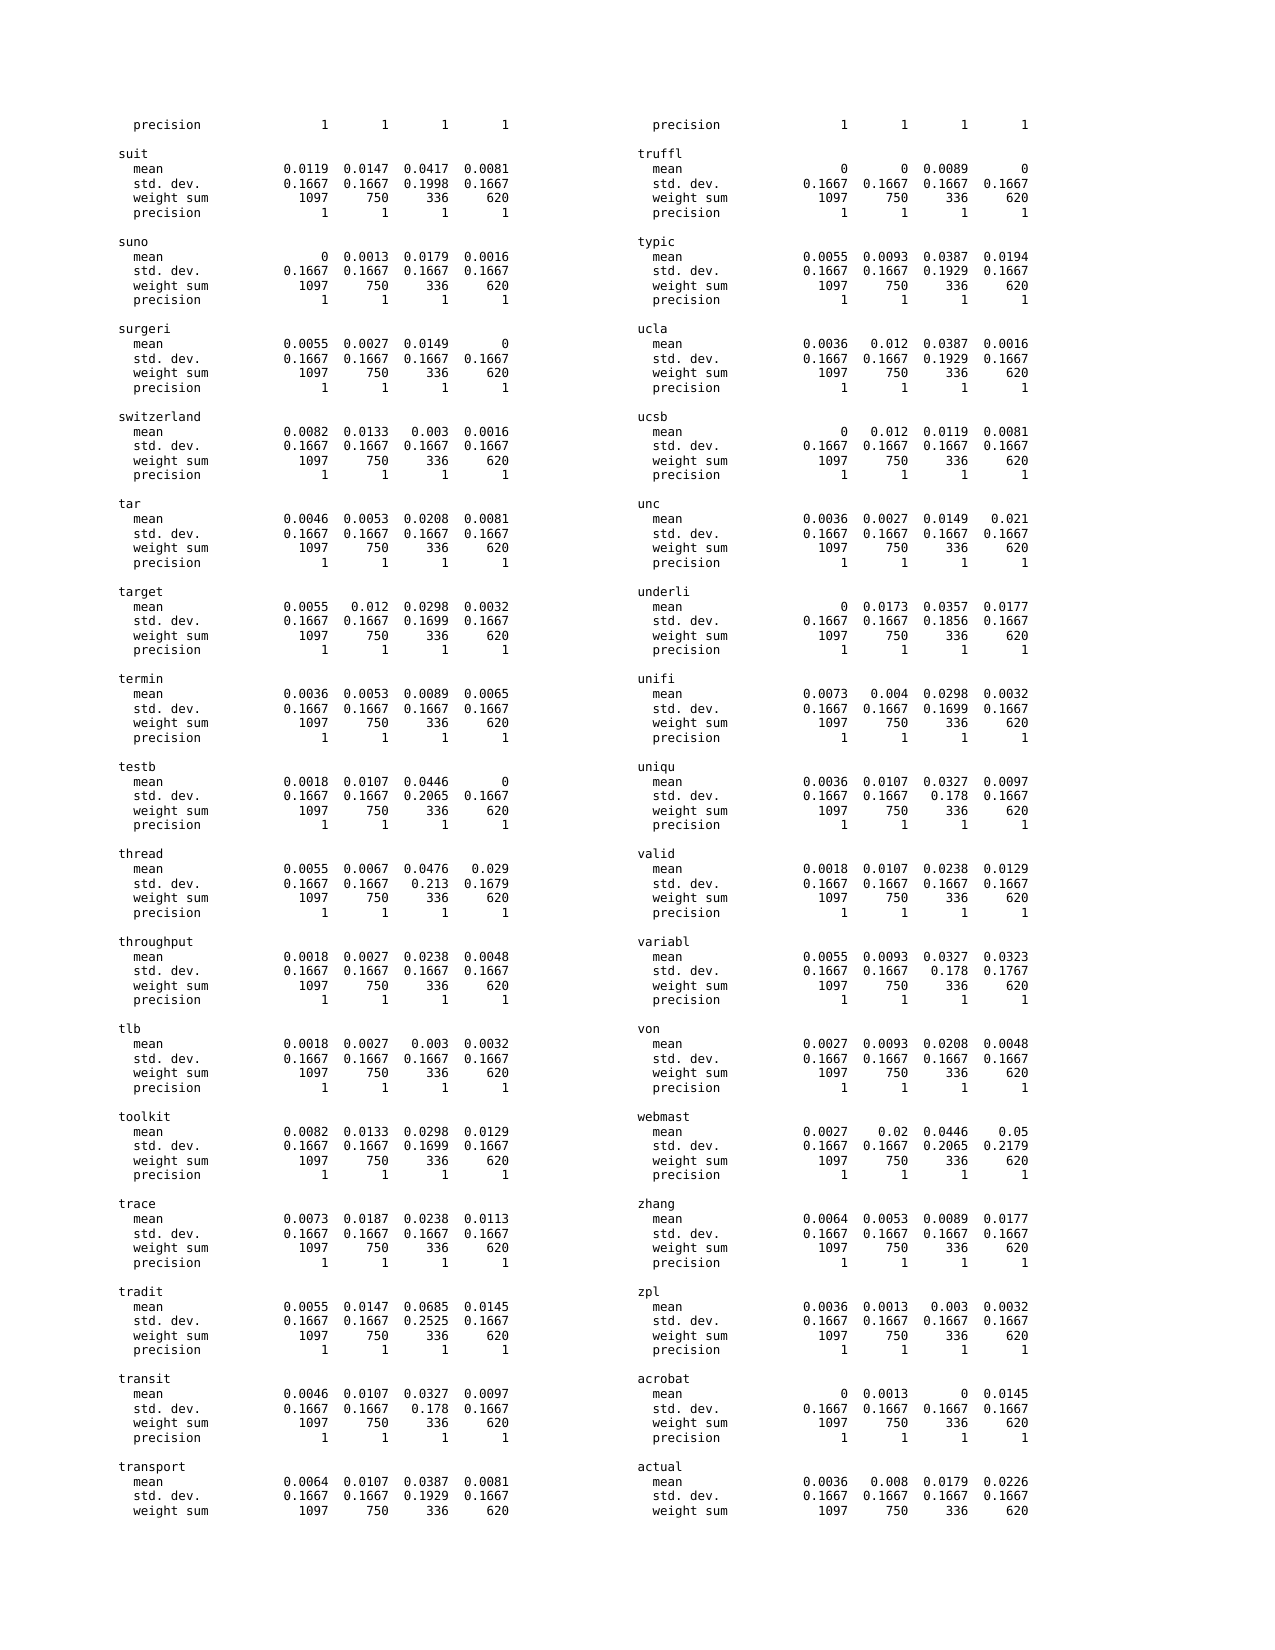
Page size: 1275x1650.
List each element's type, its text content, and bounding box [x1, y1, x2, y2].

text weight sum 1097 750 336 620 [118, 453, 637, 468]
text mean 0.0055 0.0067 0.0476 0.029 [118, 862, 637, 876]
text mean 0.0055 0.0027 0.0149 0 [118, 337, 637, 351]
text mean 0.0018 0.0027 0.0238 0.0048 [118, 949, 637, 964]
text std. dev. 0.1667 0.1667 0.1667 0.1667 [118, 1226, 637, 1241]
text precision 1 1 1 1 [637, 293, 1157, 308]
text weight sum 1097 750 336 620 [118, 628, 637, 643]
text mean 0 0.012 0.0119 0.0081 [637, 424, 1157, 439]
text precision 1 1 1 1 [118, 818, 637, 833]
text weight sum 1097 750 336 620 [637, 1066, 1157, 1081]
text std. dev. 0.1667 0.1667 0.1998 0.1667 [118, 176, 637, 191]
text mean 0.0036 0.012 0.0387 0.0016 [637, 337, 1157, 351]
text weight sum 1097 750 336 620 [118, 891, 637, 906]
text weight sum 1097 750 336 620 [637, 1416, 1157, 1431]
text weight sum 1097 750 336 620 [637, 541, 1157, 556]
text precision 1 1 1 1 [637, 206, 1157, 220]
text typic [637, 235, 1157, 249]
text ucsb [637, 410, 1157, 424]
text variabl [637, 935, 1157, 949]
text std. dev. 0.1667 0.1667 0.1667 0.1667 [637, 1401, 1157, 1416]
text precision 1 1 1 1 [118, 118, 637, 133]
text precision 1 1 1 1 [118, 643, 637, 658]
text std. dev. 0.1667 0.1667 0.178 0.1667 [118, 1401, 637, 1416]
text weight sum 1097 750 336 620 [637, 453, 1157, 468]
text mean 0.0018 0.0027 0.003 0.0032 [118, 1037, 637, 1051]
text std. dev. 0.1667 0.1667 0.1929 0.1667 [637, 264, 1157, 278]
text mean 0.0036 0.0027 0.0149 0.021 [637, 512, 1157, 526]
text precision 1 1 1 1 [118, 993, 637, 1008]
text mean 0.0119 0.0147 0.0417 0.0081 [118, 162, 637, 176]
text precision 1 1 1 1 [118, 1343, 637, 1358]
text weight sum 1097 750 336 620 [637, 191, 1157, 206]
text mean 0.0073 0.0187 0.0238 0.0113 [118, 1212, 637, 1226]
text std. dev. 0.1667 0.1667 0.1667 0.1667 [637, 1314, 1157, 1328]
text ucla [637, 322, 1157, 337]
text uniqu [637, 760, 1157, 774]
text transit [118, 1372, 637, 1387]
text std. dev. 0.1667 0.1667 0.1929 0.1667 [637, 351, 1157, 366]
text weight sum 1097 750 336 620 [637, 1503, 1157, 1518]
text zhang [637, 1197, 1157, 1212]
text weight sum 1097 750 336 620 [637, 366, 1157, 381]
text toolkit [118, 1110, 637, 1124]
text std. dev. 0.1667 0.1667 0.213 0.1679 [118, 876, 637, 891]
text precision 1 1 1 1 [118, 906, 637, 920]
text weight sum 1097 750 336 620 [118, 1416, 637, 1431]
text precision 1 1 1 1 [637, 468, 1157, 483]
text weight sum 1097 750 336 620 [118, 541, 637, 556]
text std. dev. 0.1667 0.1667 0.2065 0.1667 [118, 789, 637, 803]
text weight sum 1097 750 336 620 [637, 716, 1157, 731]
text std. dev. 0.1667 0.1667 0.1699 0.1667 [637, 701, 1157, 716]
text std. dev. 0.1667 0.1667 0.1667 0.1667 [118, 351, 637, 366]
text std. dev. 0.1667 0.1667 0.1699 0.1667 [118, 614, 637, 628]
text precision 1 1 1 1 [637, 556, 1157, 570]
text mean 0.0027 0.02 0.0446 0.05 [637, 1124, 1157, 1139]
text actual [637, 1460, 1157, 1474]
text weight sum 1097 750 336 620 [118, 366, 637, 381]
text std. dev. 0.1667 0.1667 0.1667 0.1667 [637, 1489, 1157, 1503]
text precision 1 1 1 1 [637, 993, 1157, 1008]
text weight sum 1097 750 336 620 [637, 1153, 1157, 1168]
text weight sum 1097 750 336 620 [637, 891, 1157, 906]
text std. dev. 0.1667 0.1667 0.2065 0.2179 [637, 1139, 1157, 1153]
text precision 1 1 1 1 [118, 1256, 637, 1270]
text weight sum 1097 750 336 620 [637, 803, 1157, 818]
text precision 1 1 1 1 [118, 556, 637, 570]
text tlb [118, 1022, 637, 1037]
text valid [637, 847, 1157, 862]
text std. dev. 0.1667 0.1667 0.1667 0.1667 [637, 876, 1157, 891]
text mean 0.0055 0.0147 0.0685 0.0145 [118, 1299, 637, 1314]
text weight sum 1097 750 336 620 [118, 1153, 637, 1168]
text std. dev. 0.1667 0.1667 0.1667 0.1667 [118, 264, 637, 278]
text mean 0 0 0.0089 0 [637, 162, 1157, 176]
text weight sum 1097 750 336 620 [118, 1241, 637, 1256]
text std. dev. 0.1667 0.1667 0.1699 0.1667 [118, 1139, 637, 1153]
text precision 1 1 1 1 [118, 206, 637, 220]
text mean 0.0036 0.0013 0.003 0.0032 [637, 1299, 1157, 1314]
text transport [118, 1460, 637, 1474]
text std. dev. 0.1667 0.1667 0.1667 0.1667 [118, 964, 637, 978]
text suit [118, 147, 637, 162]
text mean 0.0073 0.004 0.0298 0.0032 [637, 687, 1157, 701]
text mean 0 0.0013 0.0179 0.0016 [118, 249, 637, 264]
text precision 1 1 1 1 [637, 381, 1157, 395]
text precision 1 1 1 1 [637, 1431, 1157, 1445]
text precision 1 1 1 1 [637, 118, 1157, 133]
text underli [637, 585, 1157, 599]
text target [118, 585, 637, 599]
text mean 0.0046 0.0107 0.0327 0.0097 [118, 1387, 637, 1401]
text weight sum 1097 750 336 620 [118, 278, 637, 293]
text tar [118, 497, 637, 512]
text std. dev. 0.1667 0.1667 0.1667 0.1667 [118, 1051, 637, 1066]
text mean 0.0046 0.0053 0.0208 0.0081 [118, 512, 637, 526]
text std. dev. 0.1667 0.1667 0.1667 0.1667 [118, 526, 637, 541]
text mean 0.0036 0.0107 0.0327 0.0097 [637, 774, 1157, 789]
text von [637, 1022, 1157, 1037]
text std. dev. 0.1667 0.1667 0.1929 0.1667 [118, 1489, 637, 1503]
text std. dev. 0.1667 0.1667 0.1667 0.1667 [637, 439, 1157, 453]
text mean 0.0082 0.0133 0.003 0.0016 [118, 424, 637, 439]
text weight sum 1097 750 336 620 [637, 278, 1157, 293]
text weight sum 1097 750 336 620 [118, 1066, 637, 1081]
text weight sum 1097 750 336 620 [637, 1241, 1157, 1256]
text termin [118, 672, 637, 687]
text mean 0.0055 0.0093 0.0387 0.0194 [637, 249, 1157, 264]
text weight sum 1097 750 336 620 [118, 716, 637, 731]
text mean 0.0064 0.0107 0.0387 0.0081 [118, 1474, 637, 1489]
text throughput [118, 935, 637, 949]
text mean 0.0027 0.0093 0.0208 0.0048 [637, 1037, 1157, 1051]
text weight sum 1097 750 336 620 [118, 1328, 637, 1343]
text precision 1 1 1 1 [118, 731, 637, 745]
text std. dev. 0.1667 0.1667 0.2525 0.1667 [118, 1314, 637, 1328]
text weight sum 1097 750 336 620 [118, 803, 637, 818]
text precision 1 1 1 1 [637, 1343, 1157, 1358]
text precision 1 1 1 1 [118, 1431, 637, 1445]
text std. dev. 0.1667 0.1667 0.178 0.1667 [637, 789, 1157, 803]
text mean 0.0036 0.0053 0.0089 0.0065 [118, 687, 637, 701]
text mean 0.0055 0.012 0.0298 0.0032 [118, 599, 637, 614]
text thread [118, 847, 637, 862]
text mean 0.0064 0.0053 0.0089 0.0177 [637, 1212, 1157, 1226]
text precision 1 1 1 1 [637, 731, 1157, 745]
text weight sum 1097 750 336 620 [637, 628, 1157, 643]
text testb [118, 760, 637, 774]
text precision 1 1 1 1 [118, 1168, 637, 1183]
text std. dev. 0.1667 0.1667 0.1667 0.1667 [118, 439, 637, 453]
text switzerland [118, 410, 637, 424]
text zpl [637, 1285, 1157, 1299]
text weight sum 1097 750 336 620 [118, 978, 637, 993]
text mean 0.0018 0.0107 0.0446 0 [118, 774, 637, 789]
text std. dev. 0.1667 0.1667 0.1667 0.1667 [637, 176, 1157, 191]
text precision 1 1 1 1 [118, 381, 637, 395]
text precision 1 1 1 1 [637, 818, 1157, 833]
text mean 0 0.0173 0.0357 0.0177 [637, 599, 1157, 614]
text precision 1 1 1 1 [637, 643, 1157, 658]
text precision 1 1 1 1 [637, 1168, 1157, 1183]
text trace [118, 1197, 637, 1212]
text std. dev. 0.1667 0.1667 0.1856 0.1667 [637, 614, 1157, 628]
text webmast [637, 1110, 1157, 1124]
text weight sum 1097 750 336 620 [637, 978, 1157, 993]
text std. dev. 0.1667 0.1667 0.1667 0.1667 [637, 1226, 1157, 1241]
text mean 0.0082 0.0133 0.0298 0.0129 [118, 1124, 637, 1139]
text weight sum 1097 750 336 620 [637, 1328, 1157, 1343]
text mean 0.0036 0.008 0.0179 0.0226 [637, 1474, 1157, 1489]
text weight sum 1097 750 336 620 [118, 1503, 637, 1518]
text unc [637, 497, 1157, 512]
text std. dev. 0.1667 0.1667 0.178 0.1767 [637, 964, 1157, 978]
text precision 1 1 1 1 [118, 293, 637, 308]
text std. dev. 0.1667 0.1667 0.1667 0.1667 [637, 526, 1157, 541]
text precision 1 1 1 1 [118, 468, 637, 483]
text mean 0.0055 0.0093 0.0327 0.0323 [637, 949, 1157, 964]
text precision 1 1 1 1 [118, 1081, 637, 1095]
text unifi [637, 672, 1157, 687]
text precision 1 1 1 1 [637, 1256, 1157, 1270]
text std. dev. 0.1667 0.1667 0.1667 0.1667 [637, 1051, 1157, 1066]
text suno [118, 235, 637, 249]
text acrobat [637, 1372, 1157, 1387]
text precision 1 1 1 1 [637, 906, 1157, 920]
text truffl [637, 147, 1157, 162]
text mean 0.0018 0.0107 0.0238 0.0129 [637, 862, 1157, 876]
text surgeri [118, 322, 637, 337]
text std. dev. 0.1667 0.1667 0.1667 0.1667 [118, 701, 637, 716]
text weight sum 1097 750 336 620 [118, 191, 637, 206]
text tradit [118, 1285, 637, 1299]
text precision 1 1 1 1 [637, 1081, 1157, 1095]
text mean 0 0.0013 0 0.0145 [637, 1387, 1157, 1401]
